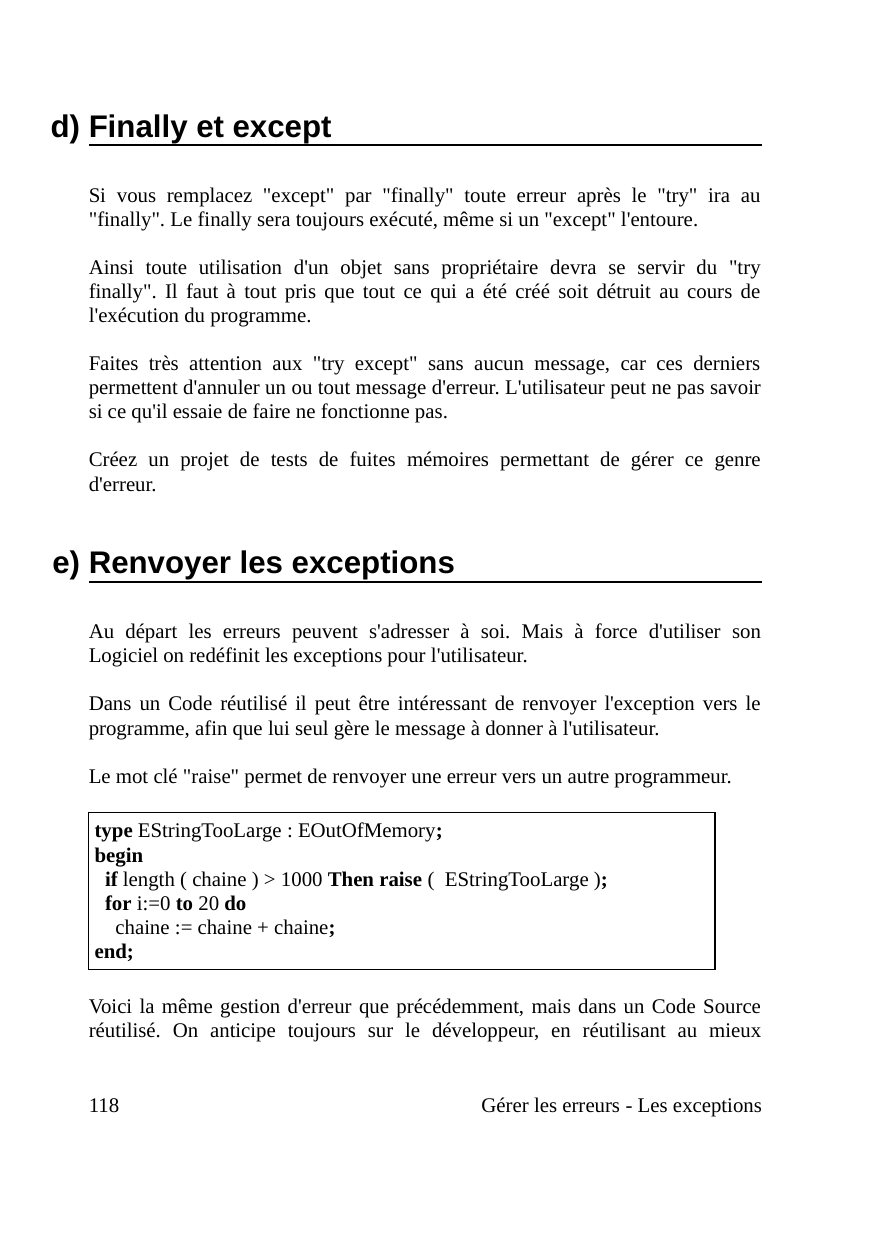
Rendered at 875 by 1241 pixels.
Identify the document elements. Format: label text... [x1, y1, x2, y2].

text Au départ les erreurs peuvent s'adresser à soi. Mais à force d'utiliser son Logiciel on redéfinit les exceptions pour l'utilisateur. [88, 619, 762, 667]
text Si vous remplacez "except" par "finally" toute erreur après le "try" ira au "finally". Le finally sera toujours exécuté, même si un "except" l'entoure. [88, 183, 762, 231]
text Faites très attention aux "try except" sans aucun message, car ces derniers permettent d'annuler un ou tout message d'erreur. L'utilisateur peut ne pas savoir si ce qu'il essaie de faire ne fonctionne pas. [88, 351, 762, 423]
subtitle Renvoyer les exceptions [88, 544, 762, 583]
text Le mot clé "raise" permet de renvoyer une erreur vers un autre programmeur. [88, 763, 762, 788]
text Voici la même gestion d'erreur que précédemment, mais dans un Code Source réutilisé. On anticipe toujours sur le développeur, en réutilisant au mieux [88, 994, 762, 1042]
subtitle Finally et except [88, 108, 762, 146]
text Ainsi toute utilisation d'un objet sans propriétaire devra se servir du "try finally". Il faut à tout pris que tout ce qui a été créé soit détruit au cours de l'exécution du programme. [88, 255, 762, 327]
text Créez un projet de tests de fuites mémoires permettant de gérer ce genre d'erreur. [88, 447, 762, 496]
text Dans un Code réutilisé il peut être intéressant de renvoyer l'exception vers le programme, afin que lui seul gère le message à donner à l'utilisateur. [88, 691, 762, 739]
table_header type EStringTooLarge : EOutOfMemory; begin if length ( chaine ) > 1000 Then raise ( EStringTooLarge ); for i:=0 to 20 do chaine := chaine + chaine; end; [89, 813, 714, 968]
